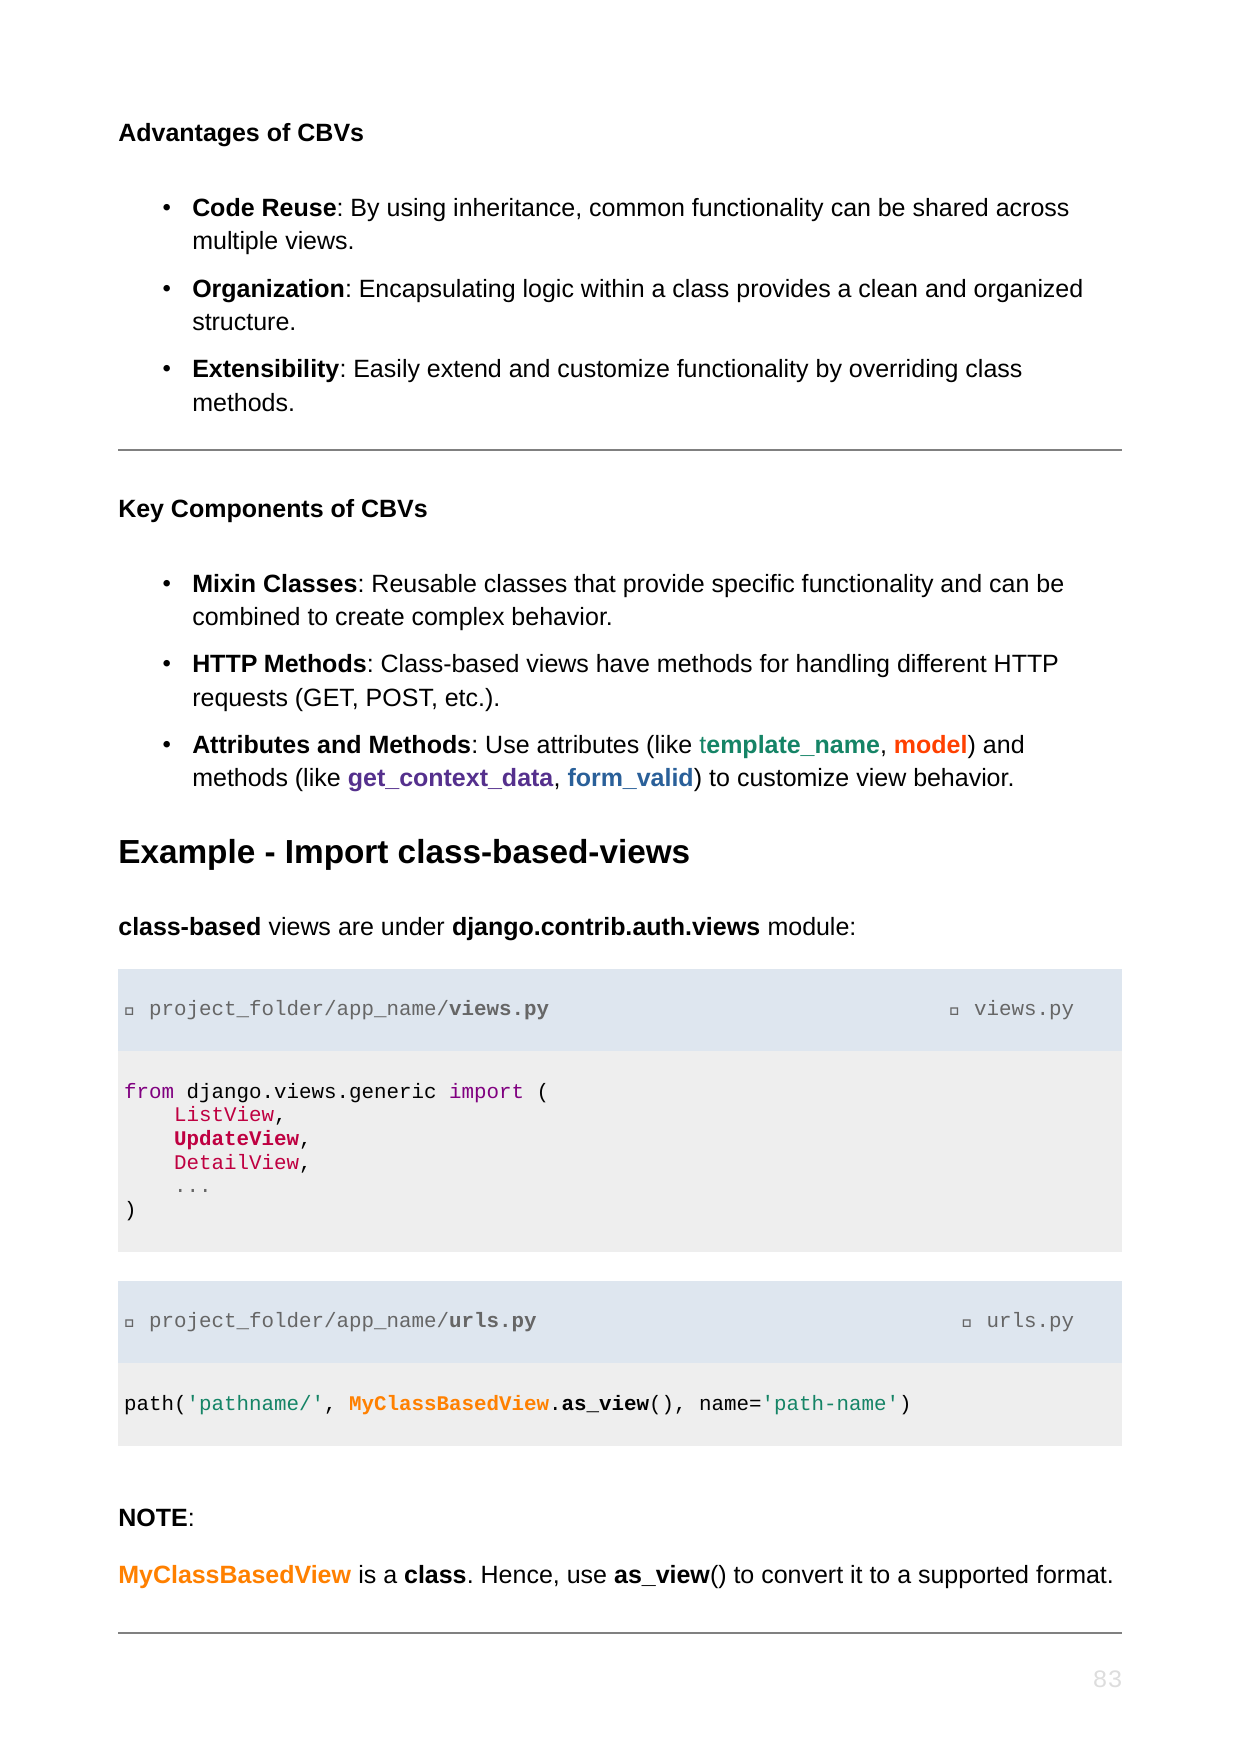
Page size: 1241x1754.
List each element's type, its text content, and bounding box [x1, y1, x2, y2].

table_cell from django.views.generic import ( ListView, UpdateView, DetailView, ... ) [118, 1051, 1122, 1252]
subtitle Advantages of CBVs [118, 118, 1122, 180]
list Organization: Encapsulating logic within a class provides a clean and organized structure. [162, 274, 1122, 336]
list Mixin Classes: Reusable classes that provide specific functionality and can be combined to create complex behavior. [162, 569, 1122, 631]
table_header 📝 project_folder/app_name/urls.py 🐍 urls.py [118, 1281, 1122, 1363]
list Attributes and Methods: Use attributes (like template_name, model) and methods (like get_context_data, form_valid) to customize view behavior. [162, 730, 1122, 792]
table_cell path('pathname/', MyClassBasedView.as_view(), name='path-name') [118, 1363, 1122, 1446]
subtitle Key Components of CBVs [118, 494, 1122, 556]
list HTTP Methods: Class-based views have methods for handling different HTTP requests (GET, POST, etc.). [162, 649, 1122, 711]
text class-based views are under django.contrib.auth.views module: [118, 911, 1122, 940]
subtitle Example - Import class-based-views [118, 832, 1122, 870]
table_header 📝 project_folder/app_name/views.py 🐍 views.py [118, 969, 1122, 1051]
list Extensibility: Easily extend and customize functionality by overriding class methods. [162, 354, 1122, 416]
text NOTE: [118, 1503, 1122, 1532]
text MyClassBasedView is a class. Hence, use as_view() to convert it to a supported format. [118, 1561, 1122, 1589]
list Code Reuse: By using inheritance, common functionality can be shared across multiple views. [162, 193, 1122, 255]
